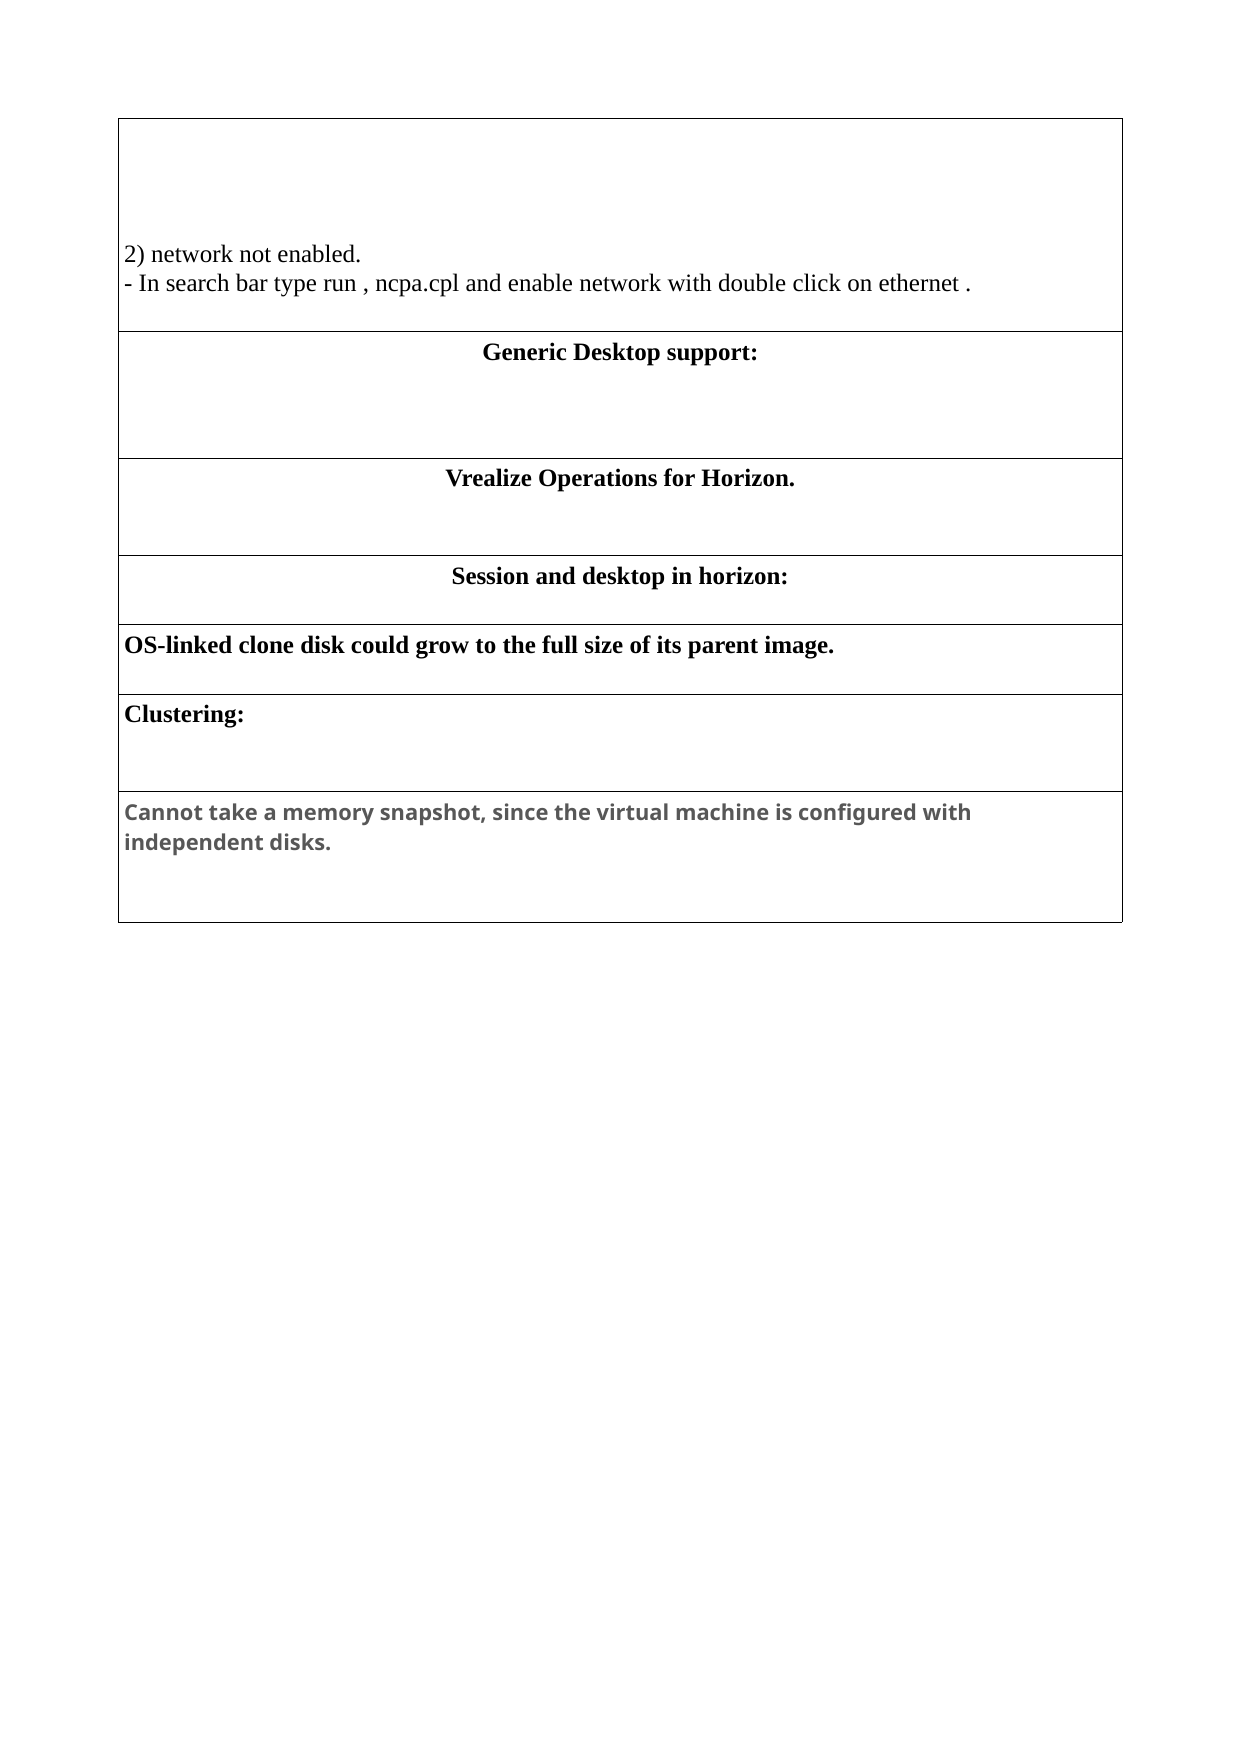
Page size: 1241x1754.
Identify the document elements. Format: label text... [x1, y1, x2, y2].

table_cell Cannot take a memory snapshot, since the virtual machine is configured with independent disks. [119, 792, 1122, 922]
table_cell 2) network not enabled. - In search bar type run , ncpa.cpl and enable network with double click on ethernet . [119, 119, 1122, 331]
table_cell Generic Desktop support: [119, 332, 1122, 457]
table_cell OS-linked clone disk could grow to the full size of its parent image. [119, 625, 1122, 693]
table_cell Clustering: [119, 695, 1122, 791]
table_cell Session and desktop in horizon: [119, 556, 1122, 624]
table_cell Vrealize Operations for Horizon. [119, 459, 1122, 555]
